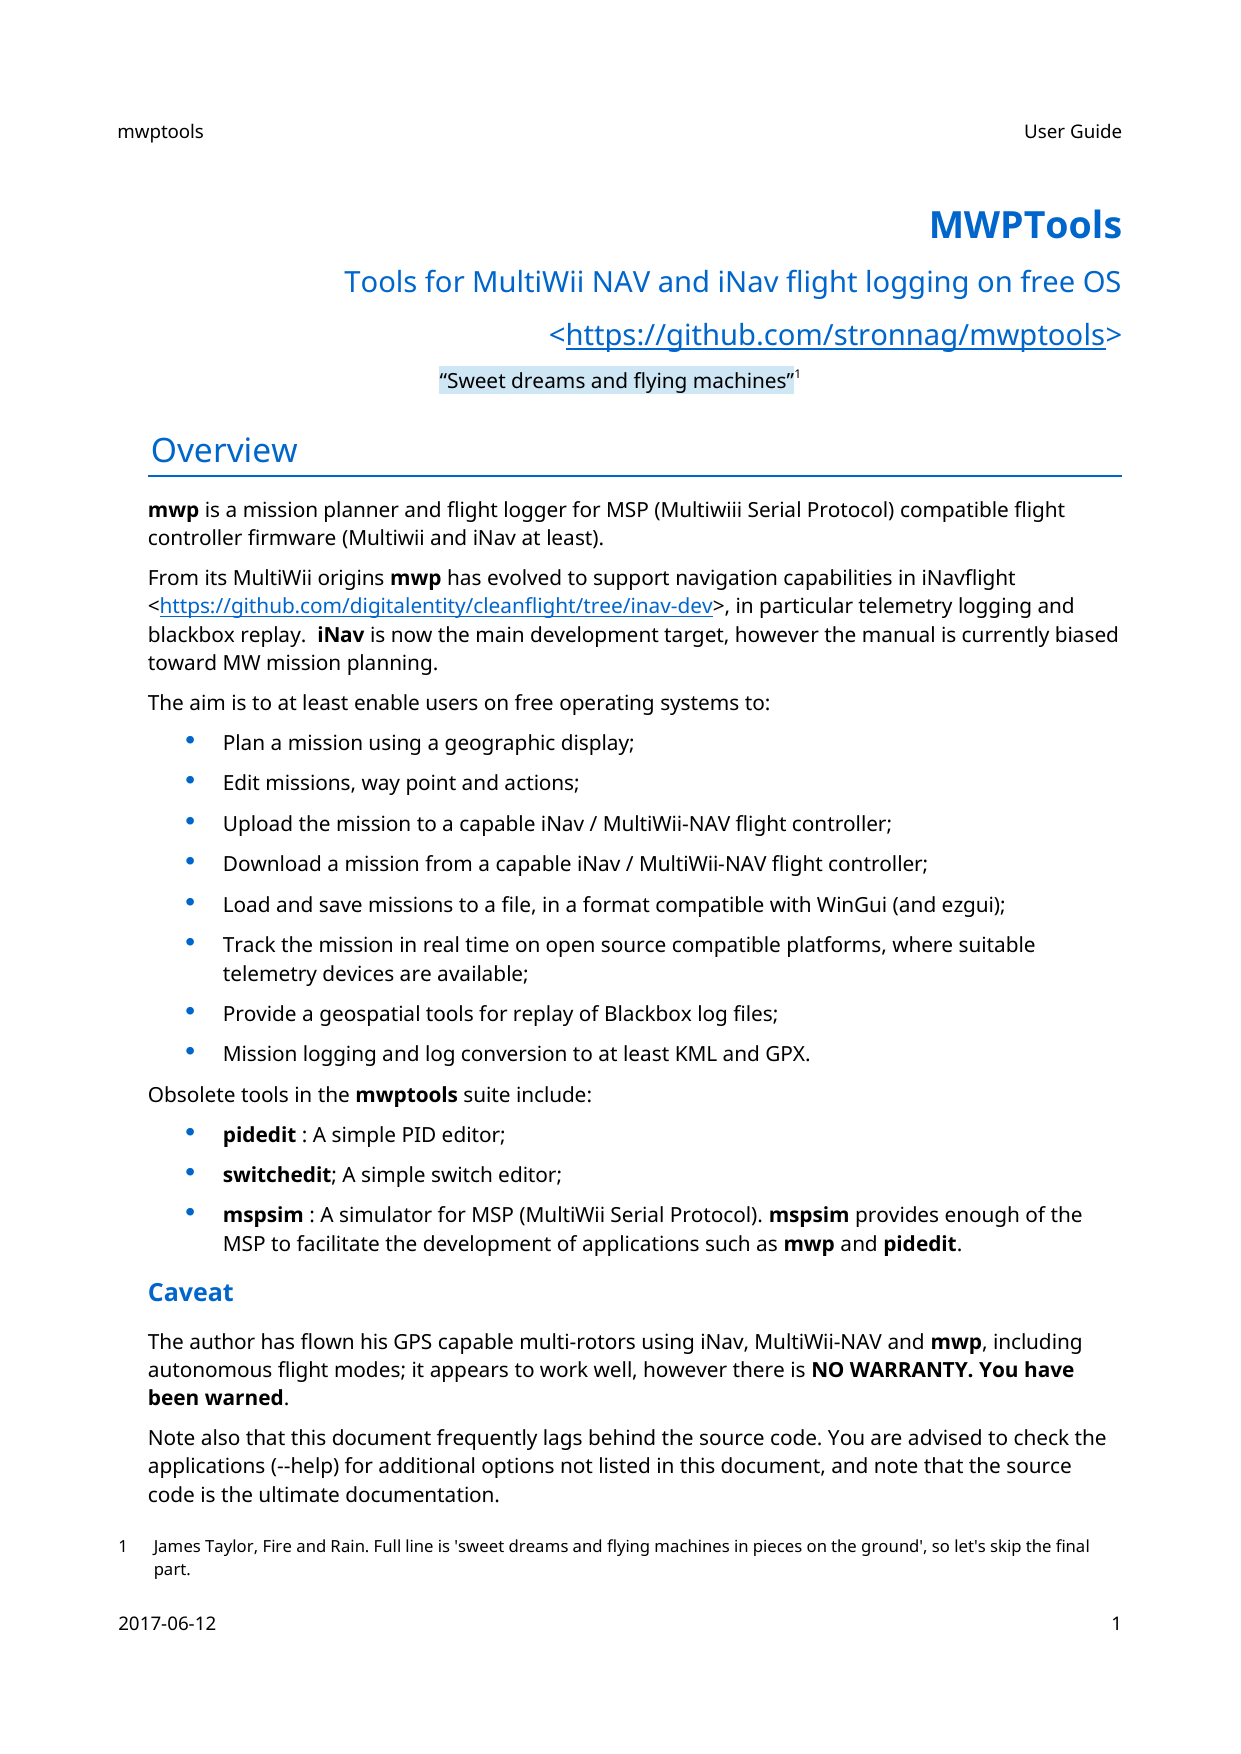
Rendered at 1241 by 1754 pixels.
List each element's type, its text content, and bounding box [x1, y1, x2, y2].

title MWPTools [118, 198, 1122, 249]
text The aim is to at least enable users on free operating systems to: [148, 688, 1122, 716]
list Track the mission in real time on open source compatible platforms, where suitable telemetry devices are available; [185, 930, 1122, 987]
subtitle <https://github.com/stronnag/mwptools> [118, 314, 1122, 354]
list Obsolete tools in the mwptools suite include: [148, 1080, 1122, 1108]
text mwp is a mission planner and flight logger for MSP (Multiwiii Serial Protocol) compatible flight controller firmware (Multiwii and iNav at least). [148, 495, 1122, 551]
list Download a mission from a capable iNav / MultiWii-NAV flight controller; [185, 849, 1122, 878]
list Plan a mission using a geographic display; [185, 728, 1122, 757]
list mspsim : A simulator for MSP (MultiWii Serial Protocol). mspsim provides enough of the MSP to facilitate the development of applications such as mwp and pidedit. [185, 1201, 1122, 1257]
list Mission logging and log conversion to at least KML and GPX. [185, 1039, 1122, 1068]
text James Taylor, Fire and Rain. Full line is 'sweet dreams and flying machines in pieces on the ground', so let's skip the final part. [118, 1535, 1122, 1581]
list Load and save missions to a file, in a format compatible with WinGui (and ezgui); [185, 890, 1122, 918]
list The author has flown his GPS capable multi-rotors using iNav, MultiWii-NAV and mwp, including autonomous flight modes; it appears to work well, however there is NO WARRANTY. You have been warned. [148, 1327, 1122, 1411]
subtitle Caveat [148, 1275, 1122, 1309]
list Upload the mission to a capable iNav / MultiWii-NAV flight controller; [185, 809, 1122, 837]
text “Sweet dreams and flying machines” [177, 366, 1063, 394]
list Note also that this document frequently lags behind the source code. You are advised to check the applications (--help) for additional options not listed in this document, and note that the source code is the ultimate documentation. [148, 1423, 1122, 1508]
subtitle Tools for MultiWii NAV and iNav flight logging on free OS [118, 262, 1122, 301]
list Edit missions, way point and actions; [185, 768, 1122, 797]
list pidedit : A simple PID editor; [185, 1120, 1122, 1148]
text From its MultiWii origins mwp has evolved to support navigation capabilities in iNavflight <https://github.com/digitalentity/cleanflight/tree/inav-dev>, in particular telemetry logging and blackbox replay. iNav is now the main development target, however the manual is currently biased toward MW mission planning. [148, 563, 1122, 676]
subtitle Overview [148, 424, 1122, 475]
list Provide a geospatial tools for replay of Blackbox log files; [185, 999, 1122, 1027]
list switchedit; A simple switch editor; [185, 1160, 1122, 1189]
